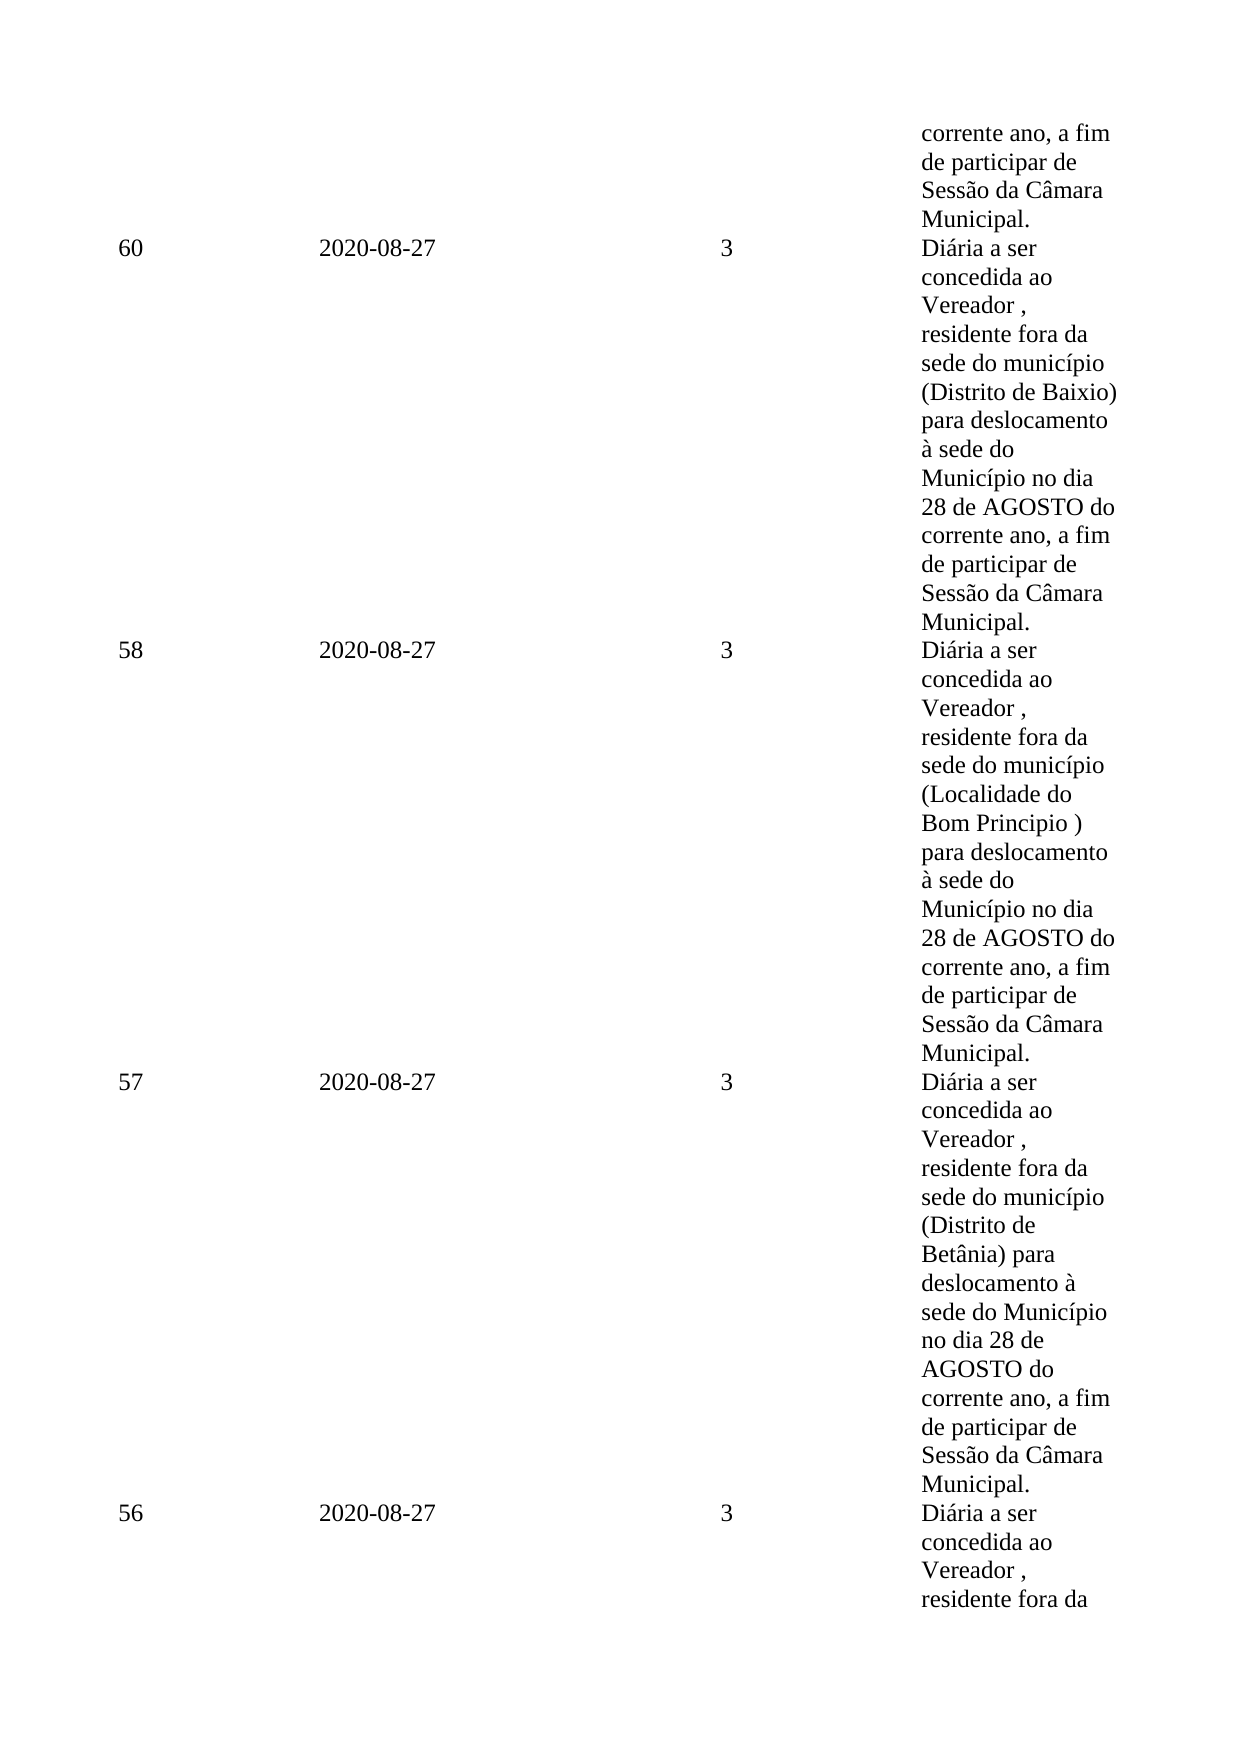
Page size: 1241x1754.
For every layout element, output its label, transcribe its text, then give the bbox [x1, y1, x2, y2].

table_cell 2020-08-27 [319, 636, 519, 1067]
table_cell corrente ano, a fim de participar de Sessão da Câmara Municipal. [921, 118, 1122, 233]
table_cell 3 [720, 1498, 921, 1613]
table_cell 3 [720, 636, 921, 1067]
table_cell 57 [118, 1067, 319, 1498]
table_cell 2020-08-27 [319, 233, 519, 636]
table_cell 2020-08-27 [319, 1498, 519, 1613]
table_cell 60 [118, 233, 319, 636]
table_cell 56 [118, 1498, 319, 1613]
table_cell [520, 636, 720, 1067]
table_cell Diária a ser concedida ao Vereador , residente fora da [921, 1498, 1122, 1613]
table_cell 3 [720, 233, 921, 636]
table_cell [720, 118, 921, 233]
table_cell [520, 118, 720, 233]
table_cell [520, 233, 720, 636]
table_cell [319, 118, 519, 233]
table_cell [520, 1067, 720, 1498]
table_cell 3 [720, 1067, 921, 1498]
table_cell [118, 118, 319, 233]
table_cell Diária a ser concedida ao Vereador , residente fora da sede do município (Localidade do Bom Principio ) para deslocamento à sede do Município no dia 28 de AGOSTO do corrente ano, a fim de participar de Sessão da Câmara Municipal. [921, 636, 1122, 1067]
table_cell 2020-08-27 [319, 1067, 519, 1498]
table_cell [520, 1498, 720, 1613]
table_cell Diária a ser concedida ao Vereador , residente fora da sede do município (Distrito de Betânia) para deslocamento à sede do Município no dia 28 de AGOSTO do corrente ano, a fim de participar de Sessão da Câmara Municipal. [921, 1067, 1122, 1498]
table_cell 58 [118, 636, 319, 1067]
table_cell Diária a ser concedida ao Vereador , residente fora da sede do município (Distrito de Baixio) para deslocamento à sede do Município no dia 28 de AGOSTO do corrente ano, a fim de participar de Sessão da Câmara Municipal. [921, 233, 1122, 636]
